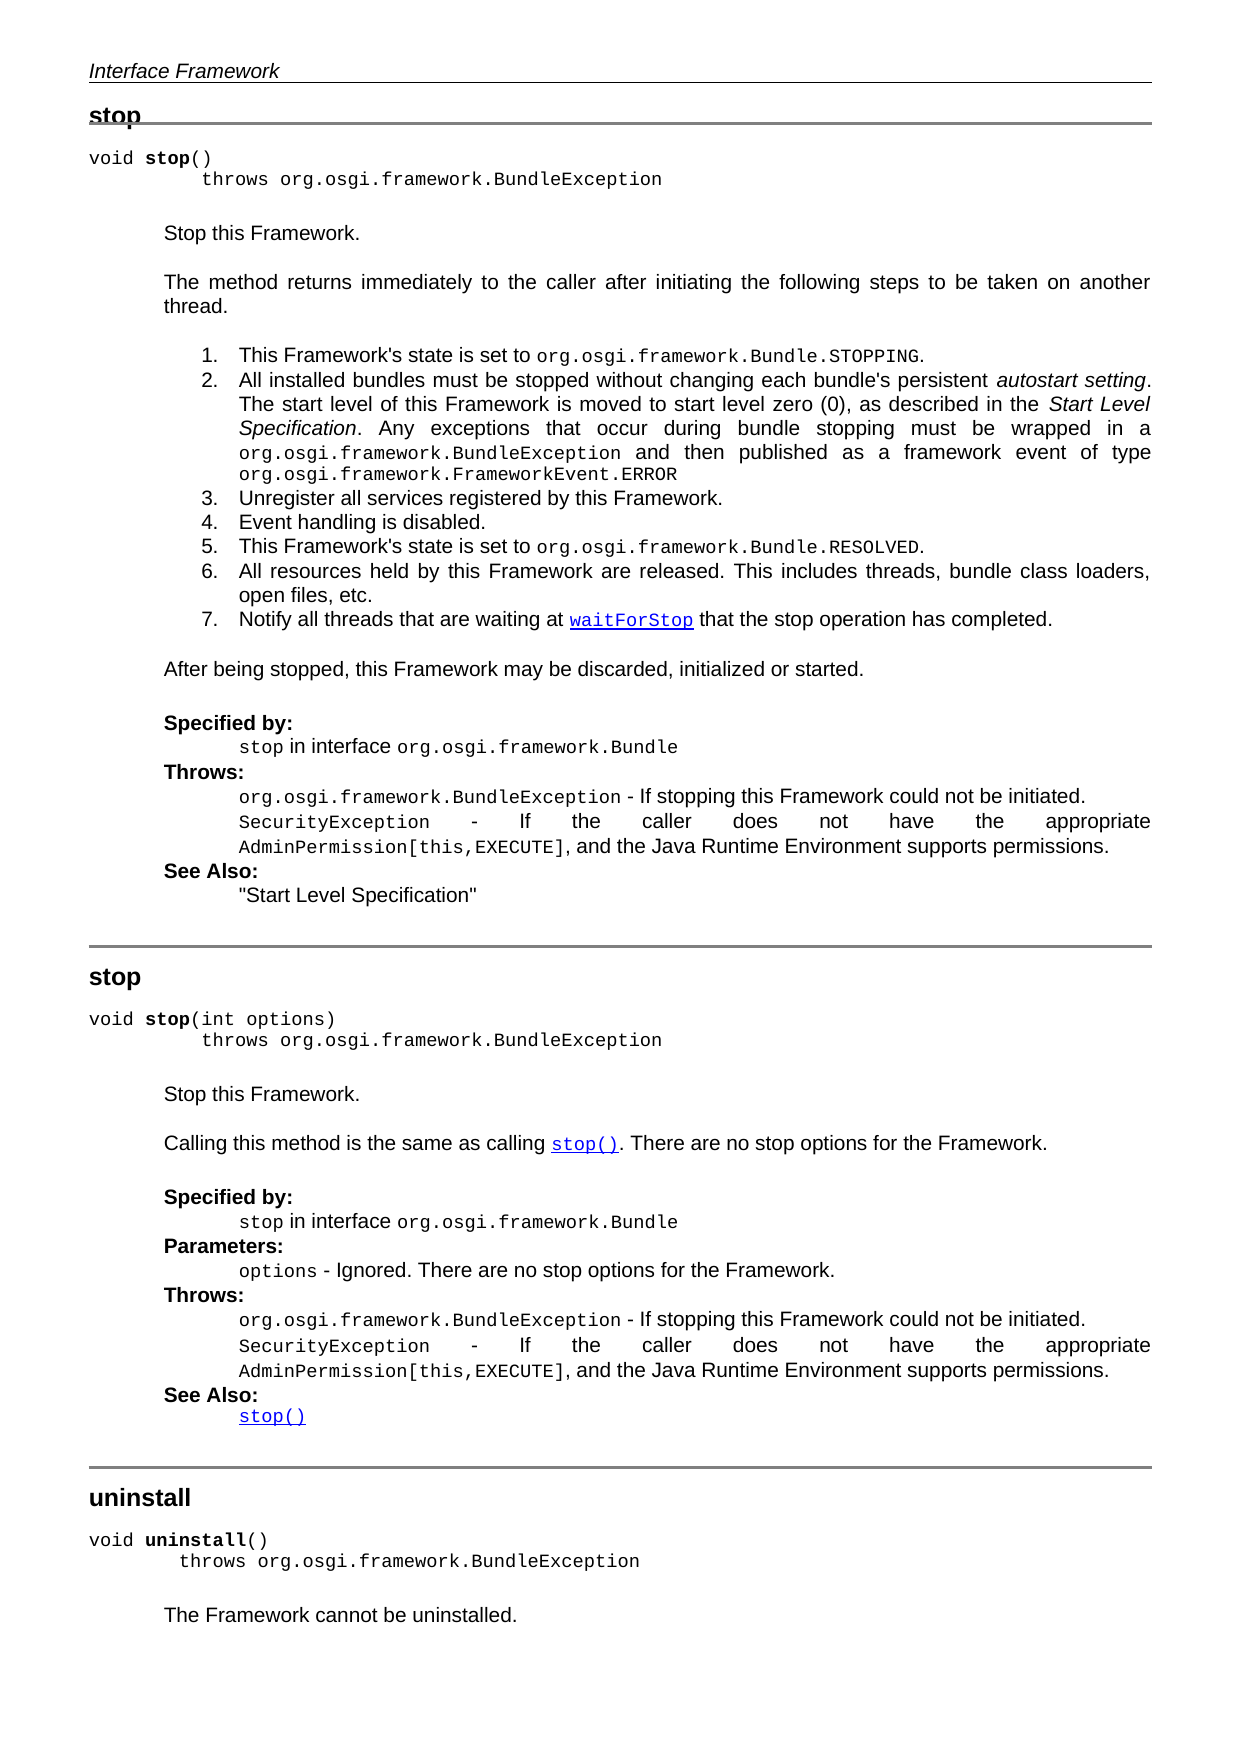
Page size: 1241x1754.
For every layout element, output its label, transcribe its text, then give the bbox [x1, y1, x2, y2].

text stop() [238, 1407, 1152, 1428]
text Stop this Framework. [163, 221, 1152, 244]
text stop in interface org.osgi.framework.Bundle [238, 734, 1152, 759]
list Unregister all services registered by this Framework. [201, 486, 1152, 510]
list All resources held by this Framework are released. This includes threads, bundle class loaders, open files, etc. [201, 559, 1152, 607]
text Throws: [163, 759, 1152, 783]
text The Framework cannot be uninstalled. [163, 1603, 1152, 1627]
text SecurityException - If the caller does not have the appropriate AdminPermission[this,EXECUTE], and the Java Runtime Environment supports permissions. [238, 809, 1152, 859]
text void stop() throws org.osgi.framework.BundleException [88, 149, 1152, 191]
text See Also: [163, 1383, 1152, 1407]
text After being stopped, this Framework may be discarded, initialized or started. [163, 657, 1152, 681]
text Throws: [163, 1283, 1152, 1307]
text Specified by: [163, 710, 1152, 734]
text Specified by: [163, 1185, 1152, 1209]
text stop in interface org.osgi.framework.Bundle [238, 1209, 1152, 1234]
text void uninstall() throws org.osgi.framework.BundleException [88, 1531, 1152, 1573]
text options - Ignored. There are no stop options for the Framework. [238, 1258, 1152, 1283]
text org.osgi.framework.BundleException - If stopping this Framework could not be initiated. [238, 783, 1152, 809]
text See Also: [163, 859, 1152, 883]
text SecurityException - If the caller does not have the appropriate AdminPermission[this,EXECUTE], and the Java Runtime Environment supports permissions. [238, 1332, 1152, 1383]
list This Framework's state is set to org.osgi.framework.Bundle.RESOLVED. [201, 534, 1152, 559]
text Stop this Framework. [163, 1082, 1152, 1106]
text org.osgi.framework.BundleException - If stopping this Framework could not be initiated. [238, 1307, 1152, 1332]
list Notify all threads that are waiting at waitForStop that the stop operation has completed. [201, 607, 1152, 632]
text void stop(int options) throws org.osgi.framework.BundleException [88, 1010, 1152, 1052]
list This Framework's state is set to org.osgi.framework.Bundle.STOPPING. [201, 342, 1152, 368]
text The method returns immediately to the caller after initiating the following steps to be taken on another thread. [163, 269, 1152, 317]
text "Start Level Specification" [238, 883, 1152, 907]
text Parameters: [163, 1234, 1152, 1258]
text Calling this method is the same as calling stop(). There are no stop options for the Framework. [163, 1131, 1152, 1156]
list All installed bundles must be stopped without changing each bundle's persistent autostart setting. The start level of this Framework is moved to start level zero (0), as described in the Start Level Specification. Any exceptions that occur during bundle stopping must be wrapped in a org.osgi.framework.BundleException and then published as a framework event of type org.osgi.framework.FrameworkEvent.ERROR [201, 368, 1152, 486]
list Event handling is disabled. [201, 510, 1152, 534]
